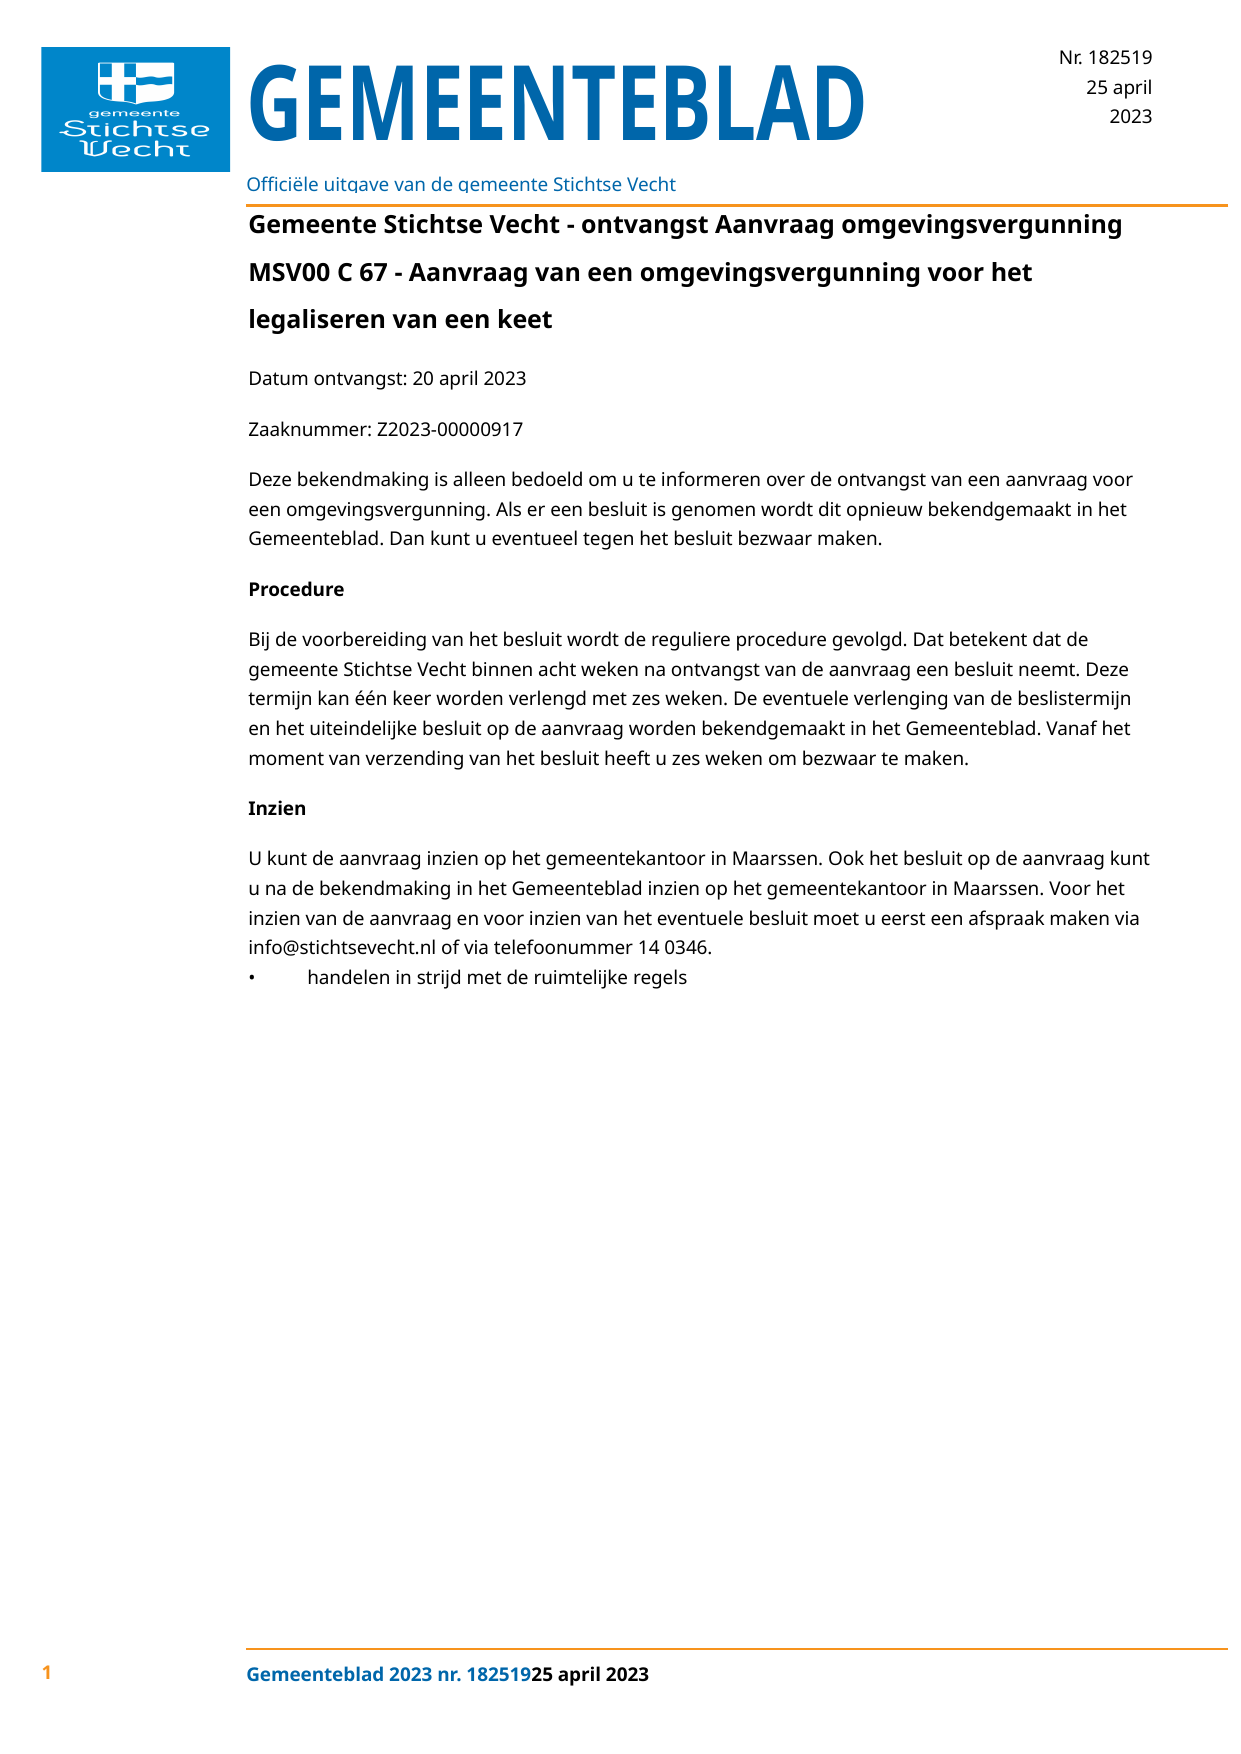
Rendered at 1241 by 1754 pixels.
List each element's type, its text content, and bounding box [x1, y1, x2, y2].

text Bij de voorbereiding van het besluit wordt de reguliere procedure gevolgd. Dat betekent dat de gemeente Stichtse Vecht binnen acht weken na ontvangst van de aanvraag een besluit neemt. Deze termijn kan één keer worden verlengd met zes weken. De eventuele verlenging van de beslistermijn en het uiteindelijke besluit op de aanvraag worden bekendgemaakt in het Gemeenteblad. Vanaf het moment van verzending van het besluit heeft u zes weken om bezwaar te maken. [248, 626, 1152, 770]
picture [99, 63, 135, 101]
text Zaaknummer: Z2023-00000917 [248, 416, 1152, 442]
text Deze bekendmaking is alleen bedoeld om u te informeren over de ontvangst van een aanvraag voor een omgevingsvergunning. Als er een besluit is genomen wordt dit opnieuw bekendgemaakt in het Gemeenteblad. Dan kunt u eventueel tegen het besluit bezwaar maken. [248, 466, 1152, 551]
text Datum ontvangst: 20 april 2023 [248, 366, 1152, 391]
picture [137, 63, 174, 103]
list handelen in strijd met de ruimtelijke regels [248, 964, 1152, 989]
text Inzien [248, 795, 1152, 821]
text Procedure [248, 576, 1152, 602]
text U kunt de aanvraag inzien op het gemeentekantoor in Maarssen. Ook het besluit op de aanvraag kunt u na de bekendmaking in het Gemeenteblad inzien op het gemeentekantoor in Maarssen. Voor het inzien van de aanvraag en voor inzien van het eventuele besluit moet u eerst een afspraak maken via info@stichtsevecht.nl of via telefoonummer 14 0346. [248, 846, 1152, 960]
text Gemeente Stichtse Vecht - ontvangst Aanvraag omgevingsvergunning MSV00 C 67 - Aanvraag van een omgevingsvergunning voor het legaliseren van een keet [248, 207, 1152, 336]
